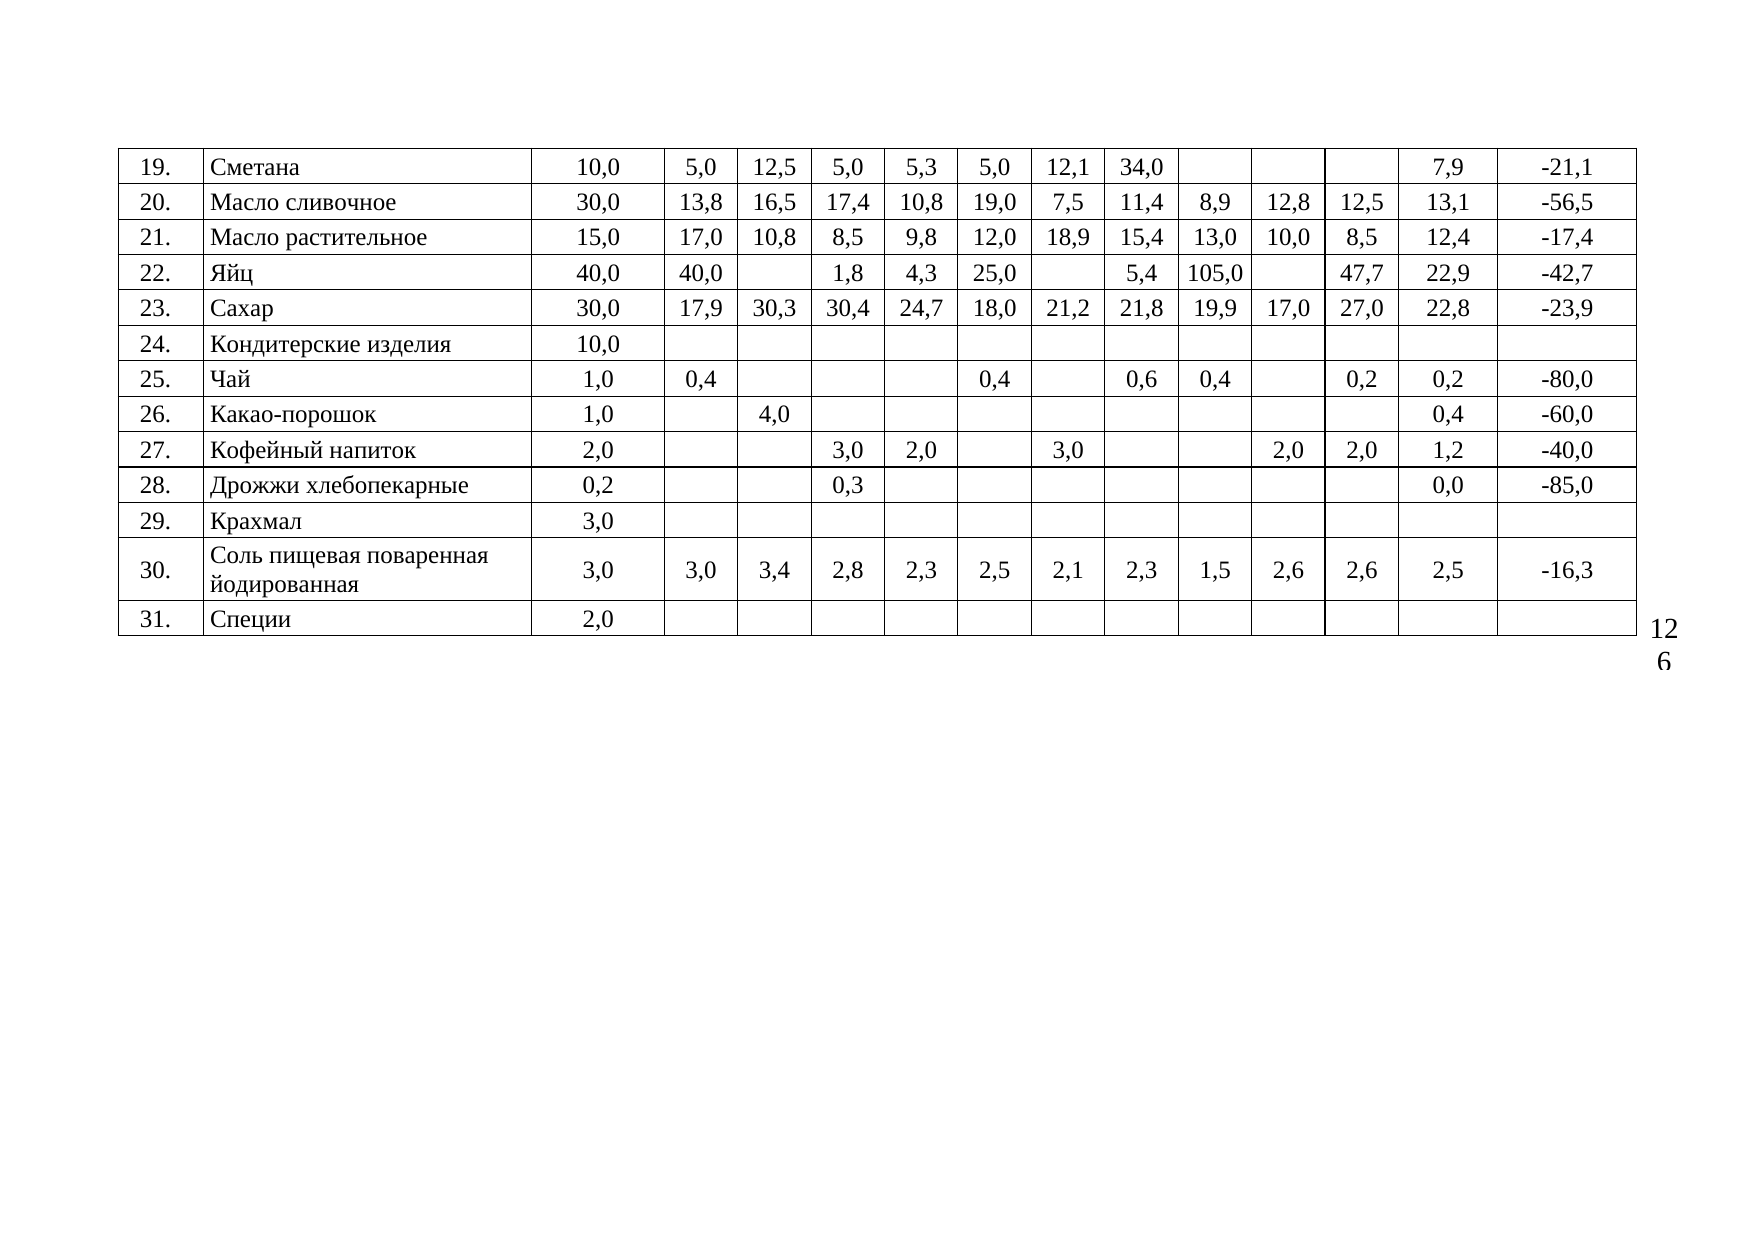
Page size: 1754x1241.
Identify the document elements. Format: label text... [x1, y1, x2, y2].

table_cell [1498, 326, 1636, 360]
table_cell 24,7 [885, 290, 957, 325]
table_cell [119, 220, 203, 254]
table_cell [812, 503, 884, 537]
table_cell 13,1 [1399, 184, 1497, 218]
table_cell 12,5 [738, 149, 811, 183]
table_cell 17,0 [665, 220, 737, 254]
table_cell 0,0 [1399, 468, 1497, 502]
table_cell [665, 468, 737, 502]
table_cell 3,0 [812, 432, 884, 466]
table_cell [738, 432, 811, 466]
table_cell 8,5 [812, 220, 884, 254]
table_cell [1252, 361, 1324, 396]
table_cell [1032, 601, 1104, 635]
table_cell [738, 503, 811, 537]
table_cell 17,9 [665, 290, 737, 325]
table_cell Специи [204, 601, 531, 635]
table_cell 13,8 [665, 184, 737, 218]
table_cell [738, 255, 811, 289]
table_cell -80,0 [1498, 361, 1636, 396]
table_cell 11,4 [1105, 184, 1178, 218]
table_cell 12,1 [1032, 149, 1104, 183]
table_cell 18,9 [1032, 220, 1104, 254]
table_cell Соль пищевая поваренная йодированная [204, 538, 531, 600]
table_cell 2,6 [1326, 538, 1398, 600]
table_cell [958, 326, 1031, 360]
table_cell [119, 184, 203, 218]
table_cell 2,3 [1105, 538, 1178, 600]
table_cell 15,0 [532, 220, 664, 254]
table_cell [1179, 503, 1251, 537]
table_cell [119, 326, 203, 360]
table_cell [1179, 326, 1251, 360]
table_cell 1,8 [812, 255, 884, 289]
table_cell 12,5 [1326, 184, 1398, 218]
table_cell 5,3 [885, 149, 957, 183]
table_cell [665, 397, 737, 431]
table_cell Чай [204, 361, 531, 396]
table_cell [119, 397, 203, 431]
table_cell [885, 468, 957, 502]
table_cell [1032, 397, 1104, 431]
table_cell [1326, 397, 1398, 431]
table_cell 2,3 [885, 538, 957, 600]
table_cell [119, 255, 203, 289]
table_cell [1252, 397, 1324, 431]
table_cell [738, 468, 811, 502]
table_cell 2,0 [1252, 432, 1324, 466]
table_cell 10,0 [1252, 220, 1324, 254]
table_cell 5,4 [1105, 255, 1178, 289]
table_cell -16,3 [1498, 538, 1636, 600]
table_cell [1252, 149, 1324, 183]
table_cell 25,0 [958, 255, 1031, 289]
table_cell [1105, 326, 1178, 360]
table_cell [738, 361, 811, 396]
table_cell [1105, 503, 1178, 537]
table_cell 2,0 [885, 432, 957, 466]
table_cell 5,0 [958, 149, 1031, 183]
table_cell [1252, 255, 1324, 289]
table_cell [738, 326, 811, 360]
table_cell 47,7 [1326, 255, 1398, 289]
table_cell -40,0 [1498, 432, 1636, 466]
table_cell [119, 290, 203, 325]
table_cell [1032, 468, 1104, 502]
table_cell [885, 361, 957, 396]
table_cell 12,8 [1252, 184, 1324, 218]
table_cell 5,0 [812, 149, 884, 183]
table_cell Сахар [204, 290, 531, 325]
table_cell [958, 468, 1031, 502]
table_cell [885, 326, 957, 360]
table_cell [958, 432, 1031, 466]
table_cell [1399, 503, 1497, 537]
table_cell [812, 397, 884, 431]
table_cell [885, 601, 957, 635]
table_cell [812, 601, 884, 635]
table_cell Дрожжи хлебопекарные [204, 468, 531, 502]
table_cell 10,0 [532, 149, 664, 183]
table_cell Кофейный напиток [204, 432, 531, 466]
table_cell 0,4 [1179, 361, 1251, 396]
table_cell 9,8 [885, 220, 957, 254]
table_cell [1179, 149, 1251, 183]
table_cell 2,5 [1399, 538, 1497, 600]
table_cell 0,3 [812, 468, 884, 502]
table_cell [1032, 255, 1104, 289]
table_cell 22,9 [1399, 255, 1497, 289]
table_cell -56,5 [1498, 184, 1636, 218]
table_cell -23,9 [1498, 290, 1636, 325]
table_cell [665, 432, 737, 466]
table_cell 1,0 [532, 361, 664, 396]
table_cell [1179, 468, 1251, 502]
table_cell 1,2 [1399, 432, 1497, 466]
table_cell 19,0 [958, 184, 1031, 218]
table_cell 17,4 [812, 184, 884, 218]
table_cell [119, 468, 203, 502]
table_cell 2,0 [532, 432, 664, 466]
table_cell [738, 601, 811, 635]
table_cell 34,0 [1105, 149, 1178, 183]
table_cell 0,4 [665, 361, 737, 396]
table_cell -60,0 [1498, 397, 1636, 431]
table_cell [1326, 326, 1398, 360]
table_cell 0,4 [958, 361, 1031, 396]
table_cell [665, 601, 737, 635]
table_cell 3,0 [532, 538, 664, 600]
table_cell [1326, 149, 1398, 183]
table_cell [1326, 601, 1398, 635]
table_cell 10,8 [885, 184, 957, 218]
table_cell 5,0 [665, 149, 737, 183]
table_cell [665, 326, 737, 360]
table_cell Масло сливочное [204, 184, 531, 218]
table_cell [1179, 432, 1251, 466]
table_cell 0,2 [1399, 361, 1497, 396]
table_cell [958, 397, 1031, 431]
table_cell 3,4 [738, 538, 811, 600]
table_cell 2,5 [958, 538, 1031, 600]
table_cell 10,8 [738, 220, 811, 254]
table_cell 30,4 [812, 290, 884, 325]
table_cell Масло растительное [204, 220, 531, 254]
table_cell 19,9 [1179, 290, 1251, 325]
table_cell [1105, 397, 1178, 431]
table_cell 0,6 [1105, 361, 1178, 396]
table_cell 2,8 [812, 538, 884, 600]
table_cell 10,0 [532, 326, 664, 360]
table_cell [119, 361, 203, 396]
table_cell [1105, 432, 1178, 466]
table_cell 18,0 [958, 290, 1031, 325]
table_cell [1326, 468, 1398, 502]
table_cell [1105, 468, 1178, 502]
table_cell [1032, 503, 1104, 537]
table_cell 40,0 [532, 255, 664, 289]
table_cell [812, 361, 884, 396]
table_cell [1032, 361, 1104, 396]
table_cell Сметана [204, 149, 531, 183]
table_cell [958, 503, 1031, 537]
table_cell 4,3 [885, 255, 957, 289]
table_cell 12,0 [958, 220, 1031, 254]
table_cell 0,2 [1326, 361, 1398, 396]
table_cell 21,8 [1105, 290, 1178, 325]
table_cell [885, 503, 957, 537]
table_cell 1,5 [1179, 538, 1251, 600]
table_cell 3,0 [532, 503, 664, 537]
table_cell [1326, 503, 1398, 537]
table_cell [958, 601, 1031, 635]
table_cell -85,0 [1498, 468, 1636, 502]
table_cell [1399, 601, 1497, 635]
table_cell 15,4 [1105, 220, 1178, 254]
table_cell 0,4 [1399, 397, 1497, 431]
table_cell [1179, 397, 1251, 431]
table_cell 30,0 [532, 290, 664, 325]
table_cell 2,0 [1326, 432, 1398, 466]
table_cell Яйц [204, 255, 531, 289]
table_cell 4,0 [738, 397, 811, 431]
table_cell 3,0 [665, 538, 737, 600]
table_cell 30,0 [532, 184, 664, 218]
table_cell 2,0 [532, 601, 664, 635]
table_cell [1498, 601, 1636, 635]
table_cell [1032, 326, 1104, 360]
table_cell Кондитерские изделия [204, 326, 531, 360]
table_cell [1105, 601, 1178, 635]
table_cell [885, 397, 957, 431]
table_cell 0,2 [532, 468, 664, 502]
table_cell 27,0 [1326, 290, 1398, 325]
table_cell -21,1 [1498, 149, 1636, 183]
table_cell 3,0 [1032, 432, 1104, 466]
table_cell [812, 326, 884, 360]
table_cell 7,5 [1032, 184, 1104, 218]
table_cell [119, 503, 203, 537]
table_cell [1252, 503, 1324, 537]
table_cell 1,0 [532, 397, 664, 431]
table_cell Крахмал [204, 503, 531, 537]
table_cell [1399, 326, 1497, 360]
table_cell 21,2 [1032, 290, 1104, 325]
table_cell [119, 149, 203, 183]
table_cell -17,4 [1498, 220, 1636, 254]
table_cell [1498, 503, 1636, 537]
table_cell 8,5 [1326, 220, 1398, 254]
table_cell [119, 538, 203, 600]
table_cell 30,3 [738, 290, 811, 325]
table_cell [1179, 601, 1251, 635]
table_cell 12,4 [1399, 220, 1497, 254]
table_cell 105,0 [1179, 255, 1251, 289]
table_cell 16,5 [738, 184, 811, 218]
table_cell 13,0 [1179, 220, 1251, 254]
table_cell [119, 601, 203, 635]
table_cell 40,0 [665, 255, 737, 289]
table_cell [119, 432, 203, 466]
table_cell 8,9 [1179, 184, 1251, 218]
table_cell -42,7 [1498, 255, 1636, 289]
table_cell Какао-порошок [204, 397, 531, 431]
table_cell 2,1 [1032, 538, 1104, 600]
table_cell [1252, 468, 1324, 502]
table_cell 17,0 [1252, 290, 1324, 325]
table_cell 22,8 [1399, 290, 1497, 325]
table_cell [1252, 601, 1324, 635]
table_cell 2,6 [1252, 538, 1324, 600]
table_cell 7,9 [1399, 149, 1497, 183]
table_cell [1252, 326, 1324, 360]
table_cell [665, 503, 737, 537]
